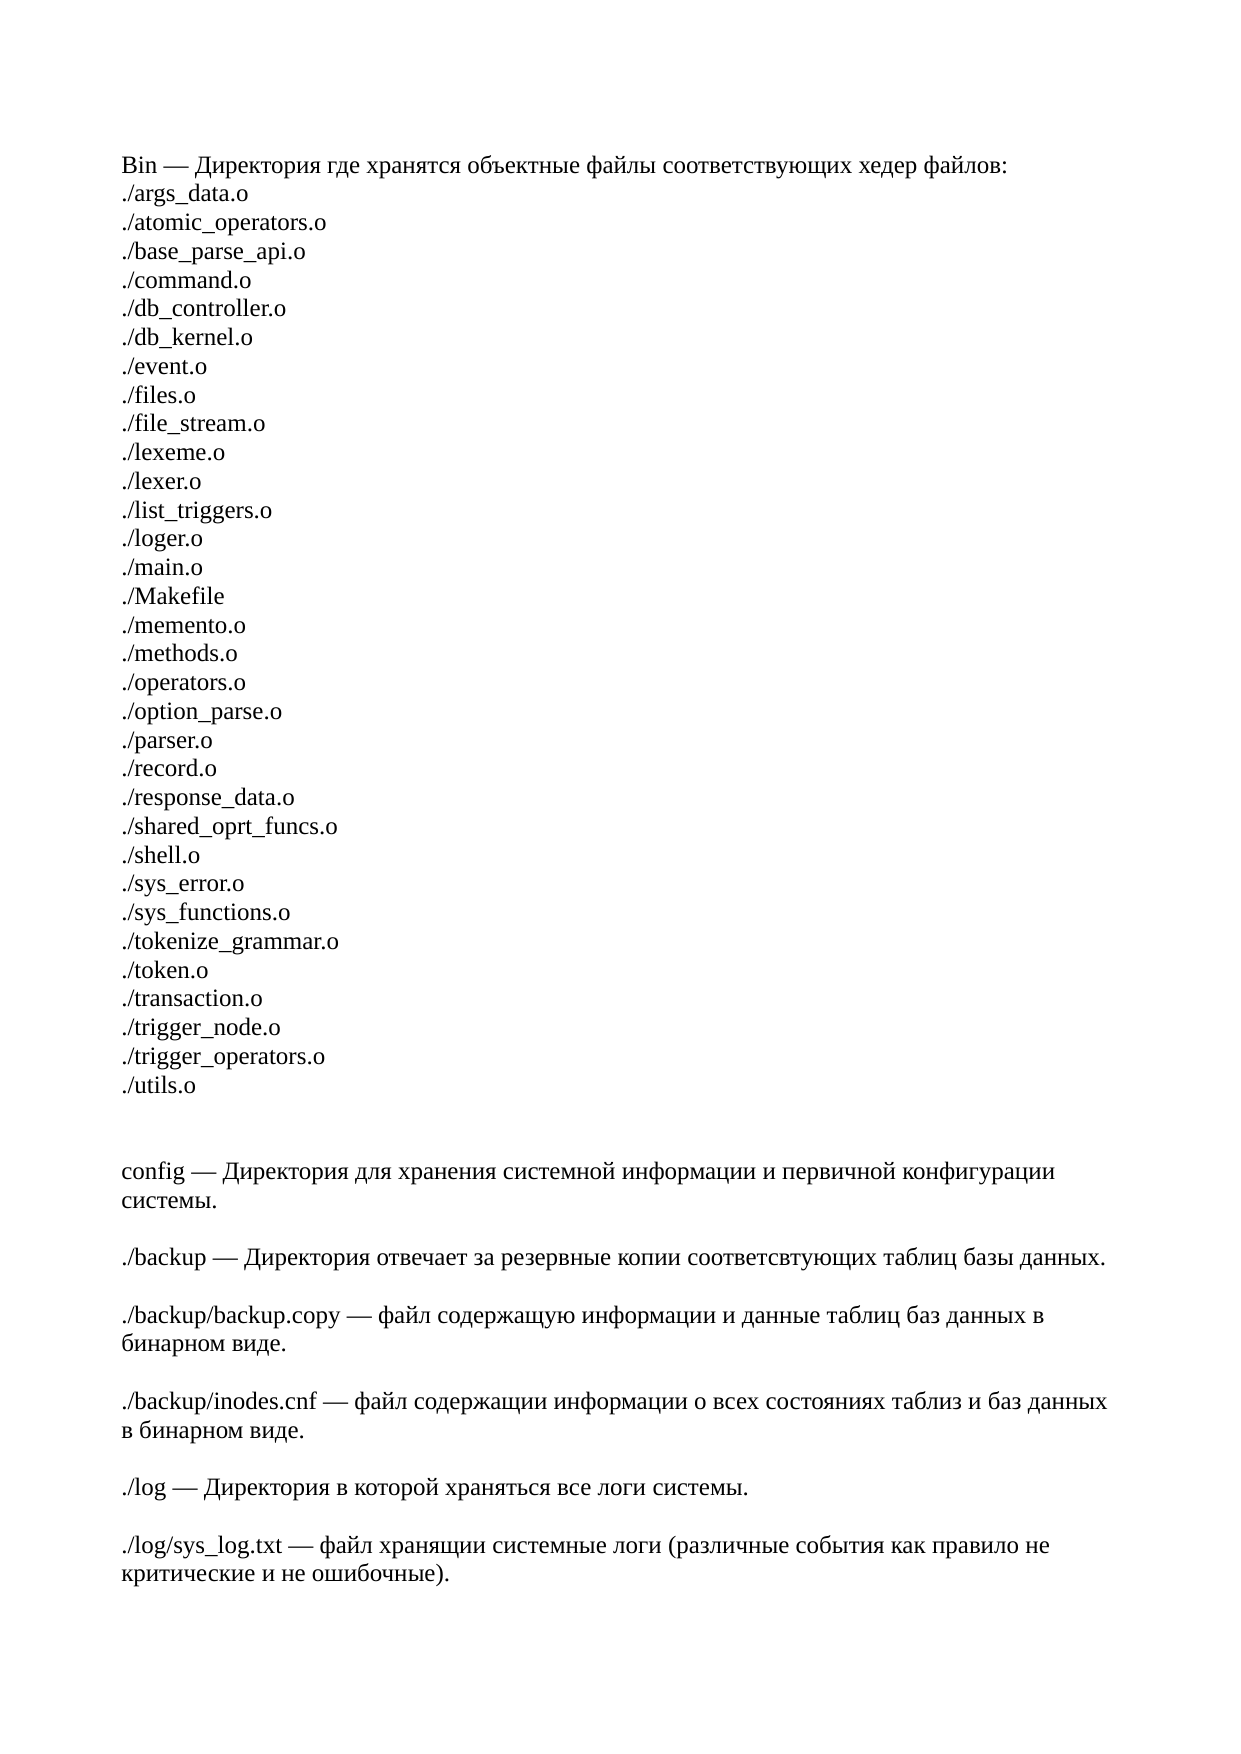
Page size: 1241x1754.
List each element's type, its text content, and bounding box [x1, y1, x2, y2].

table_header Bin — Директория где хранятся объектные файлы соответствующих хедер файлов: ./args_data.o ./atomic_operators.o ./base_parse_api.o ./command.o ./db_controller.o ./db_kernel.o ./event.o ./files.o ./file_stream.o ./lexeme.o ./lexer.o ./list_triggers.o ./loger.o ./main.o ./Makefile ./memento.o ./methods.o ./operators.o ./option_parse.o ./parser.o ./record.o ./response_data.o ./shared_oprt_funcs.o ./shell.o ./sys_error.o ./sys_functions.o ./tokenize_grammar.o ./token.o ./transaction.o ./trigger_node.o ./trigger_operators.o ./utils.o config — Директория для хранения системной информации и первичной конфигурации системы. ./backup — Директория отвечает за резервные копии соответсвтующих таблиц базы данных. ./backup/backup.copy — файл содержащую информации и данные таблиц баз данных в бинарном виде. ./backup/inodes.cnf — файл содержащии информации о всех состояниях таблиз и баз данных в бинарном виде. ./log — Директория в которой храняться все логи системы. ./log/sys_log.txt — файл хранящии системные логи (различные события как правило не критические и не ошибочные). [118, 118, 1116, 1619]
